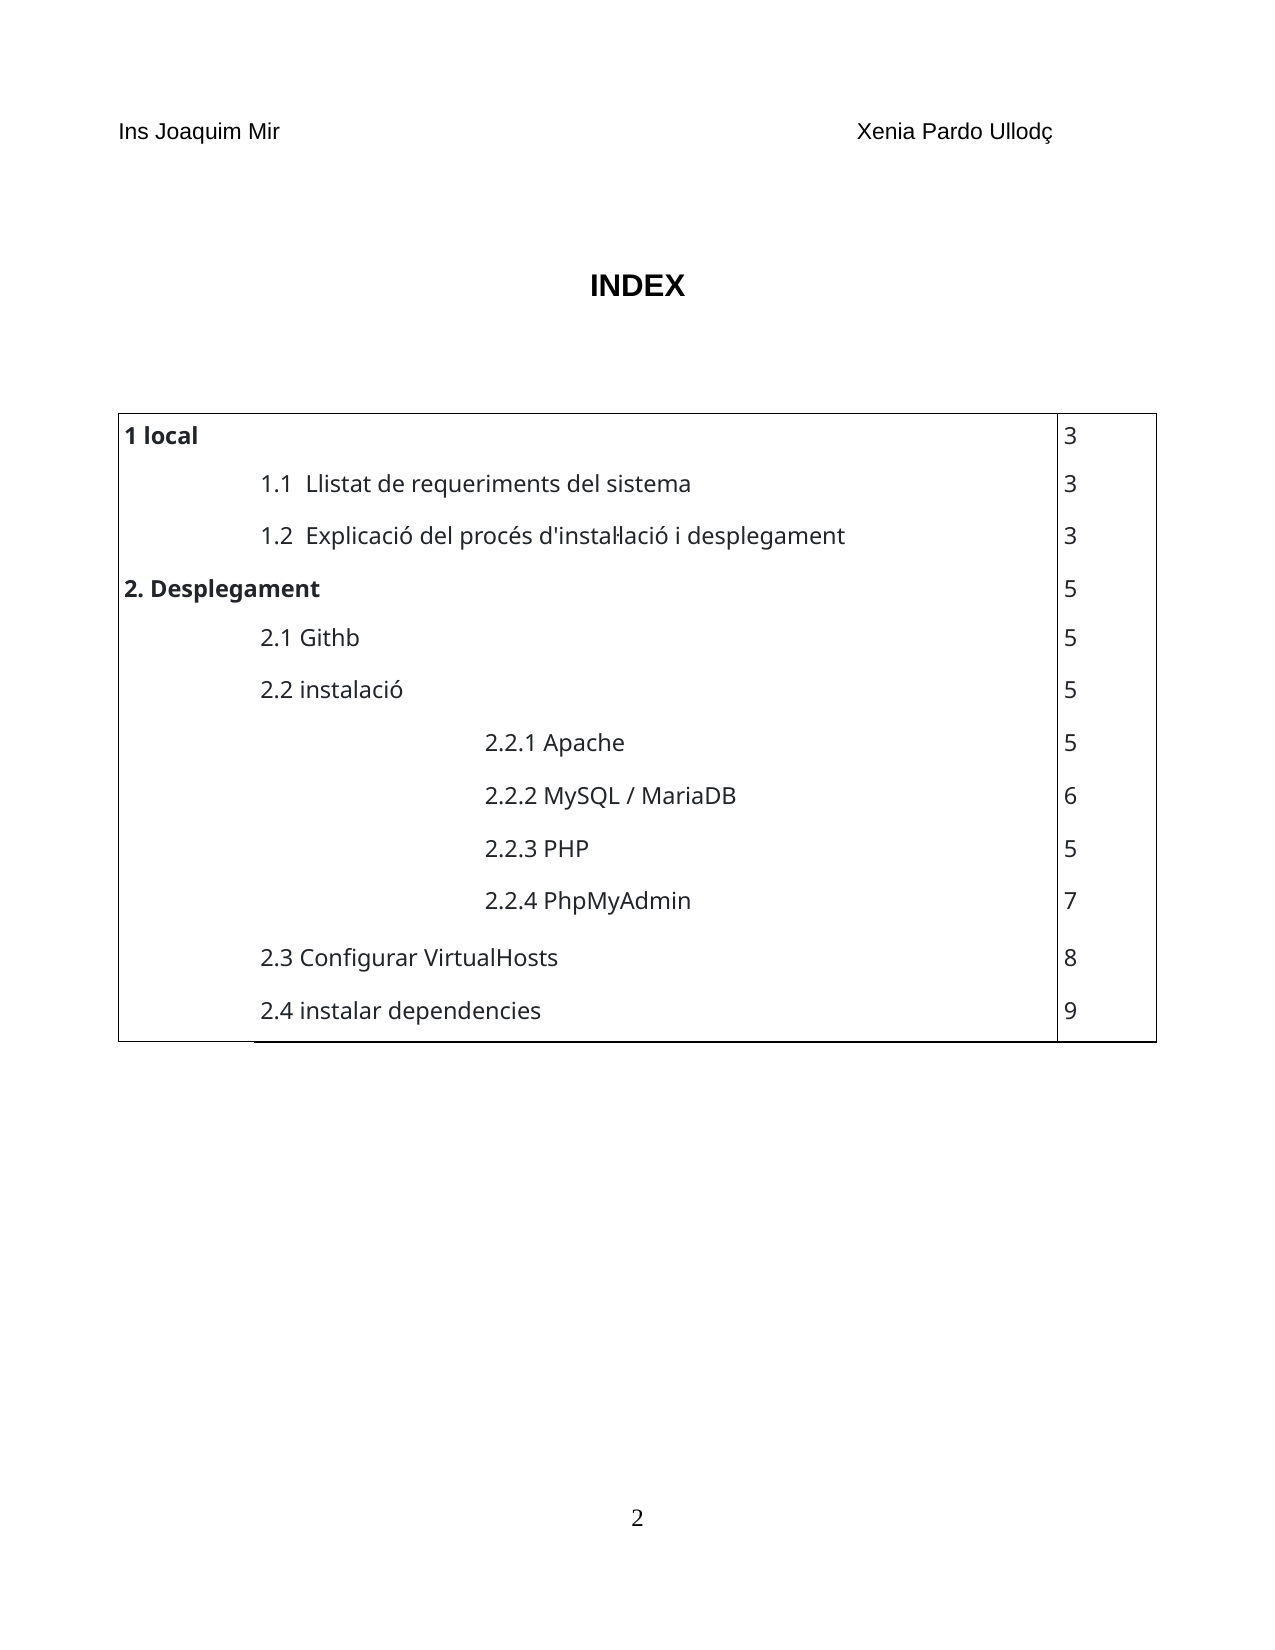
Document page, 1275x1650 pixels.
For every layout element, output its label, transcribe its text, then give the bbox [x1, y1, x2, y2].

table_cell [119, 936, 254, 989]
table_cell 2. Desplegament [119, 567, 1057, 615]
table_cell [119, 461, 254, 514]
table_cell 3 [1058, 461, 1156, 514]
table_cell 7 [1058, 879, 1156, 936]
table_cell 2.2.2 MySQL / MariaDB [479, 774, 1057, 826]
table_cell 2.4 instalar dependencies [254, 989, 1057, 1041]
text INDEX [118, 267, 1157, 303]
table_cell [254, 774, 479, 826]
table_cell 9 [1058, 989, 1156, 1041]
table_cell 8 [1058, 936, 1156, 989]
table_cell [254, 826, 479, 879]
table_cell [119, 879, 254, 936]
table_cell [119, 774, 254, 826]
table_cell 5 [1058, 668, 1156, 721]
table_cell [119, 615, 254, 668]
table_cell 2.3 Configurar VirtualHosts [254, 936, 1057, 989]
table_cell [119, 826, 254, 879]
table_cell [254, 879, 479, 936]
table_cell 2.2.3 PHP [479, 826, 1057, 879]
table_cell 1.2 Explicació del procés d'instal·lació i desplegament [254, 514, 1057, 567]
table_cell [119, 668, 254, 721]
table_header 1 local [119, 414, 1057, 461]
table_cell [254, 721, 479, 773]
table_cell 5 [1058, 826, 1156, 879]
table_cell 2.2.1 Apache [479, 721, 1057, 773]
table_cell 5 [1058, 567, 1156, 615]
table_cell 2.2 instalació [254, 668, 1057, 721]
table_header 3 [1058, 414, 1156, 461]
table_cell 3 [1058, 514, 1156, 567]
table_cell 5 [1058, 721, 1156, 773]
table_cell 1.1 Llistat de requeriments del sistema [254, 461, 1057, 514]
table_cell 6 [1058, 774, 1156, 826]
table_cell [119, 514, 254, 567]
table_cell [119, 989, 254, 1041]
table_cell 5 [1058, 615, 1156, 668]
table_cell 2.1 Githb [254, 615, 1057, 668]
table_cell 2.2.4 PhpMyAdmin [479, 879, 1057, 936]
table_cell [119, 721, 254, 773]
